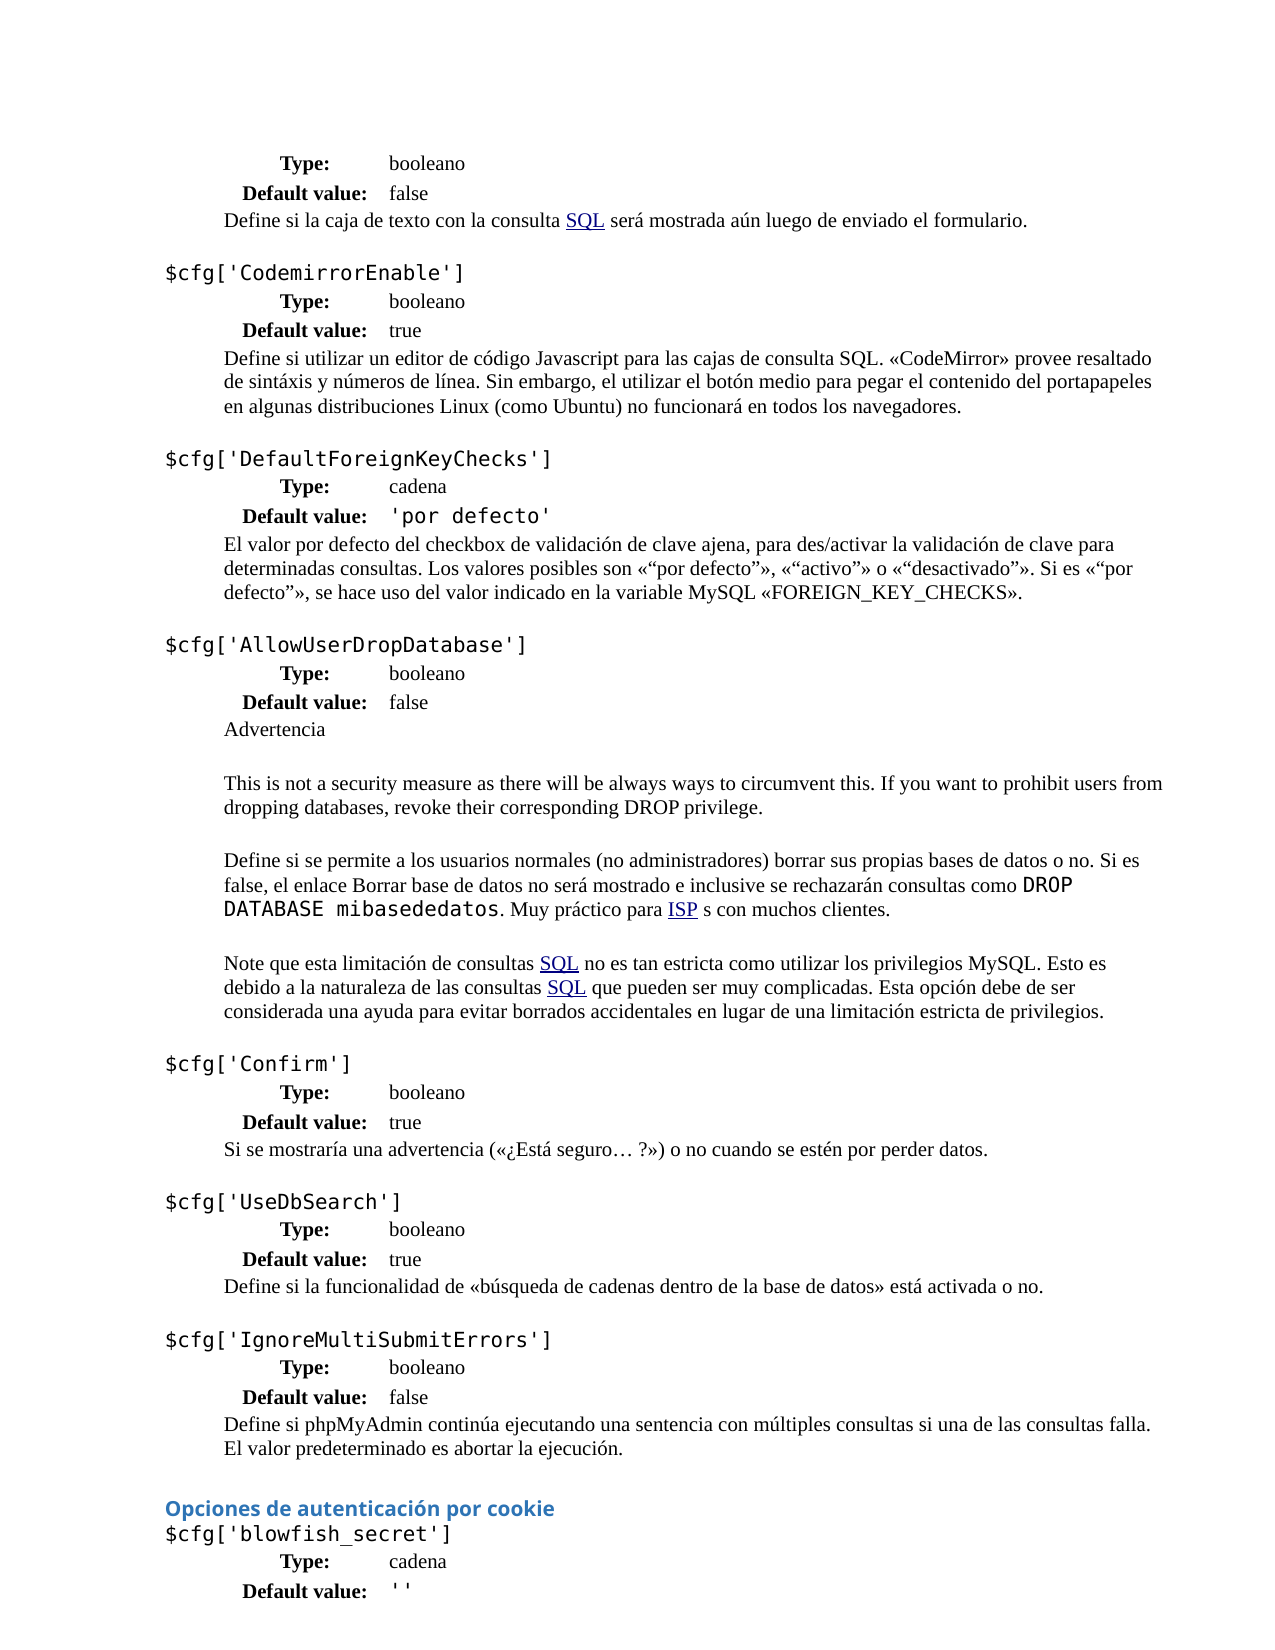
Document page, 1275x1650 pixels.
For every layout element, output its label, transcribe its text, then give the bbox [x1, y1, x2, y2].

table_header booleano [386, 148, 493, 178]
table_header Type: [224, 658, 386, 687]
table_header booleano [386, 1077, 493, 1107]
list Define si la funcionalidad de «búsqueda de cadenas dentro de la base de datos» está activada o no. [224, 1274, 1164, 1298]
subtitle $cfg['UseDbSearch'] [164, 1190, 1164, 1214]
subtitle $cfg['Confirm'] [164, 1052, 1164, 1077]
table_header booleano [386, 658, 493, 687]
text Advertencia [224, 717, 1164, 741]
list Define si utilizar un editor de código Javascript para las cajas de consulta SQL. «CodeMirror» provee resaltado de sintáxis y números de línea. Sin embargo, el utilizar el botón medio para pegar el contenido del portapapeles en algunas distribuciones Linux (como Ubuntu) no funcionará en todos los navegadores. [224, 345, 1164, 418]
table_cell false [386, 178, 493, 208]
list Define si phpMyAdmin continúa ejecutando una sentencia con múltiples consultas si una de las consultas falla. El valor predeterminado es abortar la ejecución. [224, 1412, 1164, 1460]
table_header Type: [224, 148, 386, 178]
table_cell Default value: [224, 316, 386, 345]
table_cell Default value: [224, 501, 386, 531]
table_header booleano [386, 1215, 493, 1244]
text This is not a security measure as there will be always ways to circumvent this. If you want to prohibit users from dropping databases, revoke their corresponding DROP privilege. [224, 771, 1164, 819]
table_header Type: [224, 1352, 386, 1382]
table_cell Default value: [224, 688, 386, 717]
table_cell true [386, 1107, 493, 1137]
subtitle Opciones de autenticación por cookie [164, 1494, 1164, 1522]
table_cell true [386, 316, 493, 345]
table_header Type: [224, 1077, 386, 1107]
table_header cadena [386, 1547, 471, 1576]
list El valor por defecto del checkbox de validación de clave ajena, para des/activar la validación de clave para determinadas consultas. Los valores posibles son «“por defecto”», «“activo”» o «“desactivado”». Si es «“por defecto”», se hace uso del valor indicado en la variable MySQL «FOREIGN_KEY_CHECKS». [224, 531, 1164, 604]
table_cell false [386, 688, 493, 717]
table_header booleano [386, 286, 493, 316]
table_cell 'por defecto' [386, 501, 600, 531]
list Define si se permite a los usuarios normales (no administradores) borrar sus propias bases de datos o no. Si es false, el enlace Borrar base de datos no será mostrado e inclusive se rechazarán consultas como DROP DATABASE mibasededatos. Muy práctico para ISP s con muchos clientes. [224, 848, 1164, 921]
table_header Type: [224, 471, 386, 501]
subtitle $cfg['DefaultForeignKeyChecks'] [164, 447, 1164, 471]
table_header Type: [224, 1215, 386, 1244]
table_cell Default value: [224, 1576, 386, 1607]
table_header booleano [386, 1352, 493, 1382]
table_cell Default value: [224, 178, 386, 208]
table_header Type: [224, 286, 386, 316]
subtitle $cfg['blowfish_secret'] [164, 1522, 1164, 1547]
table_cell Default value: [224, 1382, 386, 1412]
table_header Type: [224, 1547, 386, 1576]
subtitle $cfg['IgnoreMultiSubmitErrors'] [164, 1328, 1164, 1352]
table_cell Default value: [224, 1244, 386, 1274]
subtitle $cfg['CodemirrorEnable'] [164, 261, 1164, 286]
table_cell Default value: [224, 1107, 386, 1137]
list Si se mostraría una advertencia («¿Está seguro… ?») o no cuando se estén por perder datos. [224, 1137, 1164, 1161]
table_header cadena [386, 471, 600, 501]
table_cell false [386, 1382, 493, 1412]
table_cell '' [386, 1576, 471, 1607]
subtitle $cfg['AllowUserDropDatabase'] [164, 633, 1164, 657]
table_cell true [386, 1244, 493, 1274]
list Define si la caja de texto con la consulta SQL será mostrada aún luego de enviado el formulario. [224, 208, 1164, 232]
list Note que esta limitación de consultas SQL no es tan estricta como utilizar los privilegios MySQL. Esto es debido a la naturaleza de las consultas SQL que pueden ser muy complicadas. Esta opción debe de ser considerada una ayuda para evitar borrados accidentales en lugar de una limitación estricta de privilegios. [224, 951, 1164, 1023]
